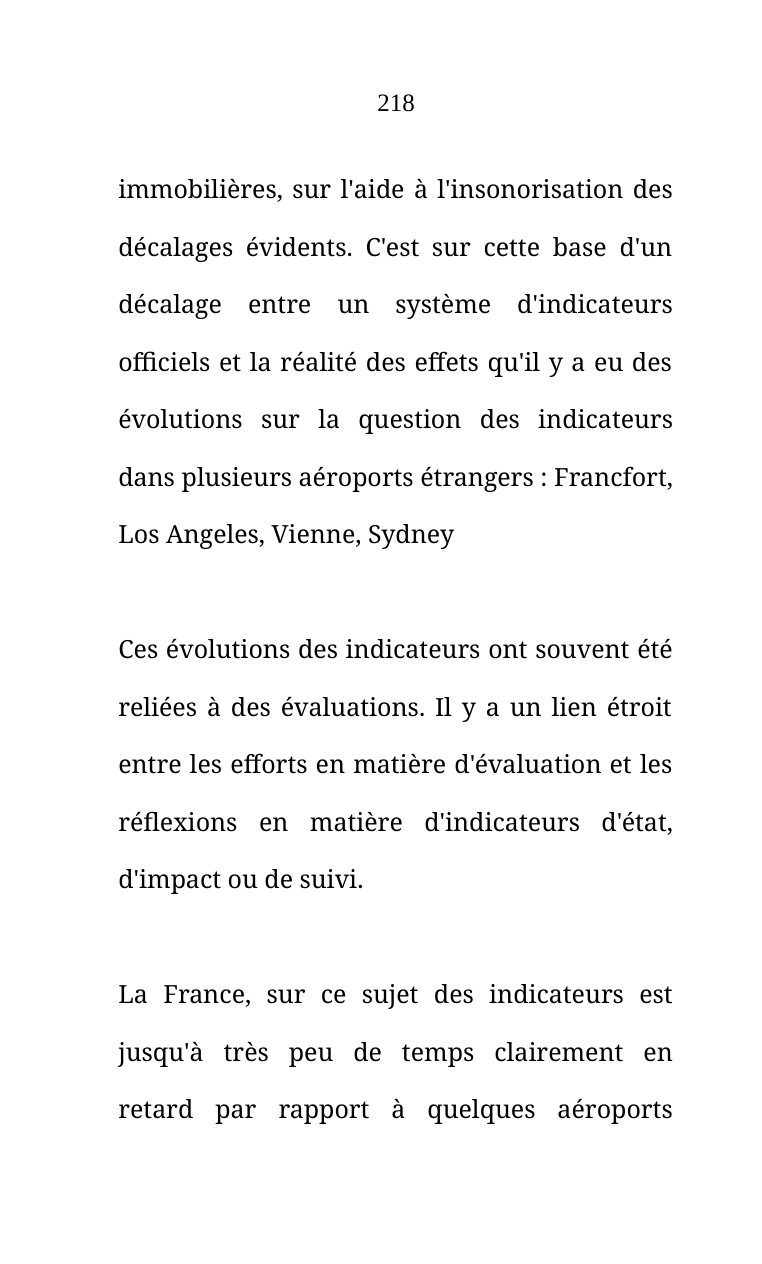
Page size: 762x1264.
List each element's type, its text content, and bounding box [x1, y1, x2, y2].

text La France, sur ce sujet des indicateurs est jusqu'à très peu de temps clairement en retard par rapport à quelques aéroports [118, 954, 673, 1126]
text Ces évolutions des indicateurs ont souvent été reliées à des évaluations. Il y a un lien étroit entre les efforts en matière d'évaluation et les réflexions en matière d'indicateurs d'état, d'impact ou de suivi. [118, 609, 673, 896]
text immobilières, sur l'aide à l'insonorisation des décalages évidents. C'est sur cette base d'un décalage entre un système d'indicateurs officiels et la réalité des effets qu'il y a eu des évolutions sur la question des indicateurs dans plusieurs aéroports étrangers : Francfort, Los Angeles, Vienne, Sydney [118, 147, 673, 551]
